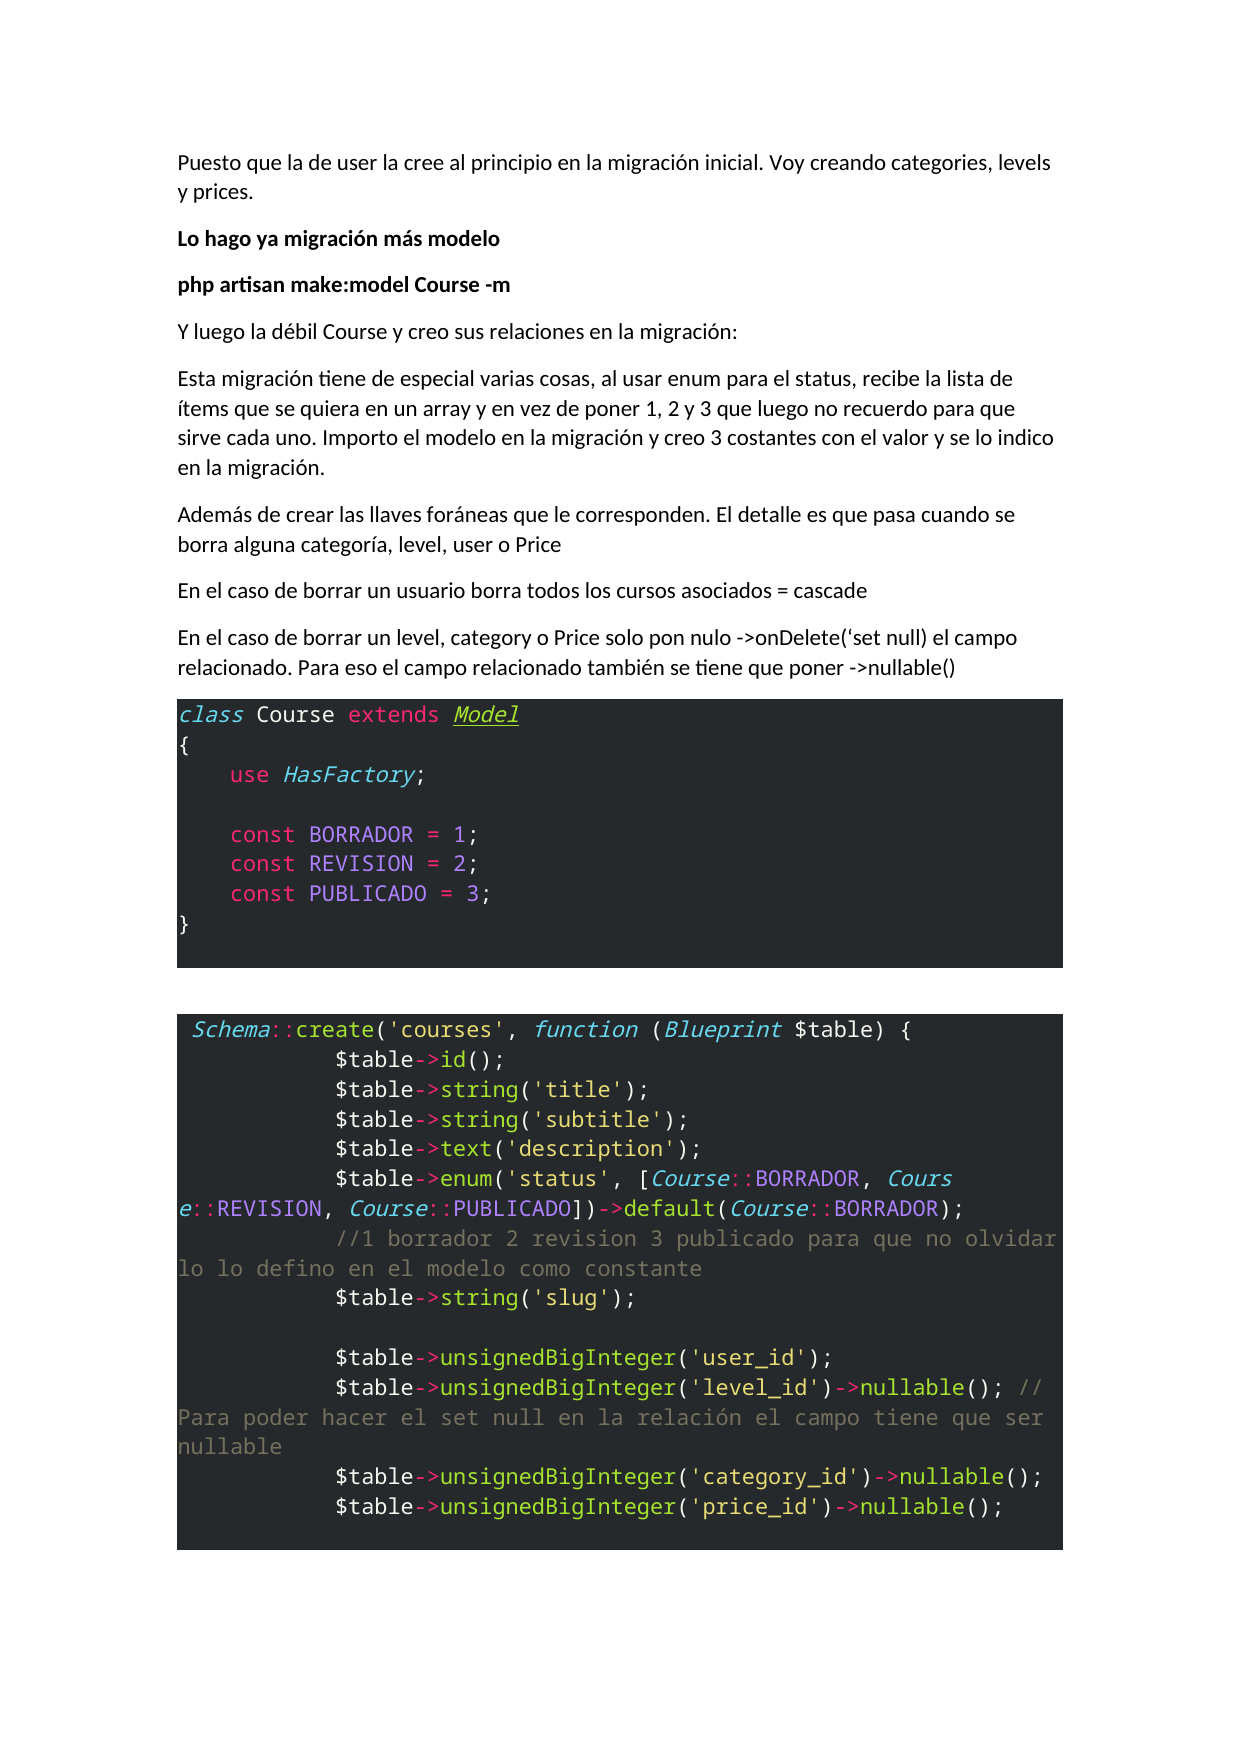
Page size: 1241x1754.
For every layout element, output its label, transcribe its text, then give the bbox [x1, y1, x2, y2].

text En el caso de borrar un level, category o Price solo pon nulo ->onDelete(‘set null) el campo relacionado. Para eso el campo relacionado también se tiene que poner ->nullable() [177, 623, 1063, 681]
text $table->unsignedBigInteger('level_id')->nullable(); //Para poder hacer el set null en la relación el campo tiene que ser nullable [177, 1372, 1063, 1461]
text $table->string('slug'); [177, 1282, 1063, 1312]
text const REVISION = 2; [177, 848, 1063, 878]
text Esta migración tiene de especial varias cosas, al usar enum para el status, recibe la lista de ítems que se quiera en un array y en vez de poner 1, 2 y 3 que luego no recuerdo para que sirve cada uno. Importo el modelo en la migración y creo 3 costantes con el valor y se lo indico en la migración. [177, 364, 1063, 481]
text const PUBLICADO = 3; [177, 878, 1063, 908]
text $table->enum('status', [Course::BORRADOR, Course::REVISION, Course::PUBLICADO])->default(Course::BORRADOR); [177, 1163, 1063, 1223]
text //1 borrador 2 revision 3 publicado para que no olvidarlo lo defino en el modelo como constante [177, 1223, 1063, 1282]
text $table->string('subtitle'); [177, 1103, 1063, 1133]
text class Course extends Model [177, 699, 1063, 729]
text En el caso de borrar un usuario borra todos los cursos asociados = cascade [177, 576, 1063, 604]
text Además de crear las llaves foráneas que le corresponden. El detalle es que pasa cuando se borra alguna categoría, level, user o Price [177, 500, 1063, 558]
text { [177, 729, 1063, 759]
text Schema::create('courses', function (Blueprint $table) { [177, 1014, 1063, 1044]
text const BORRADOR = 1; [177, 819, 1063, 848]
text $table->id(); [177, 1044, 1063, 1074]
text use HasFactory; [177, 759, 1063, 789]
text Lo hago ya migración más modelo [177, 224, 1063, 252]
text php artisan make:model Course -m [177, 271, 1063, 299]
text Puesto que la de user la cree al principio en la migración inicial. Voy creando categories, levels y prices. [177, 148, 1063, 206]
text $table->text('description'); [177, 1133, 1063, 1163]
text $table->unsignedBigInteger('price_id')->nullable(); [177, 1491, 1063, 1521]
text $table->string('title'); [177, 1074, 1063, 1103]
text $table->unsignedBigInteger('user_id'); [177, 1342, 1063, 1372]
text Y luego la débil Course y creo sus relaciones en la migración: [177, 317, 1063, 345]
text $table->unsignedBigInteger('category_id')->nullable(); [177, 1461, 1063, 1491]
text } [177, 908, 1063, 938]
